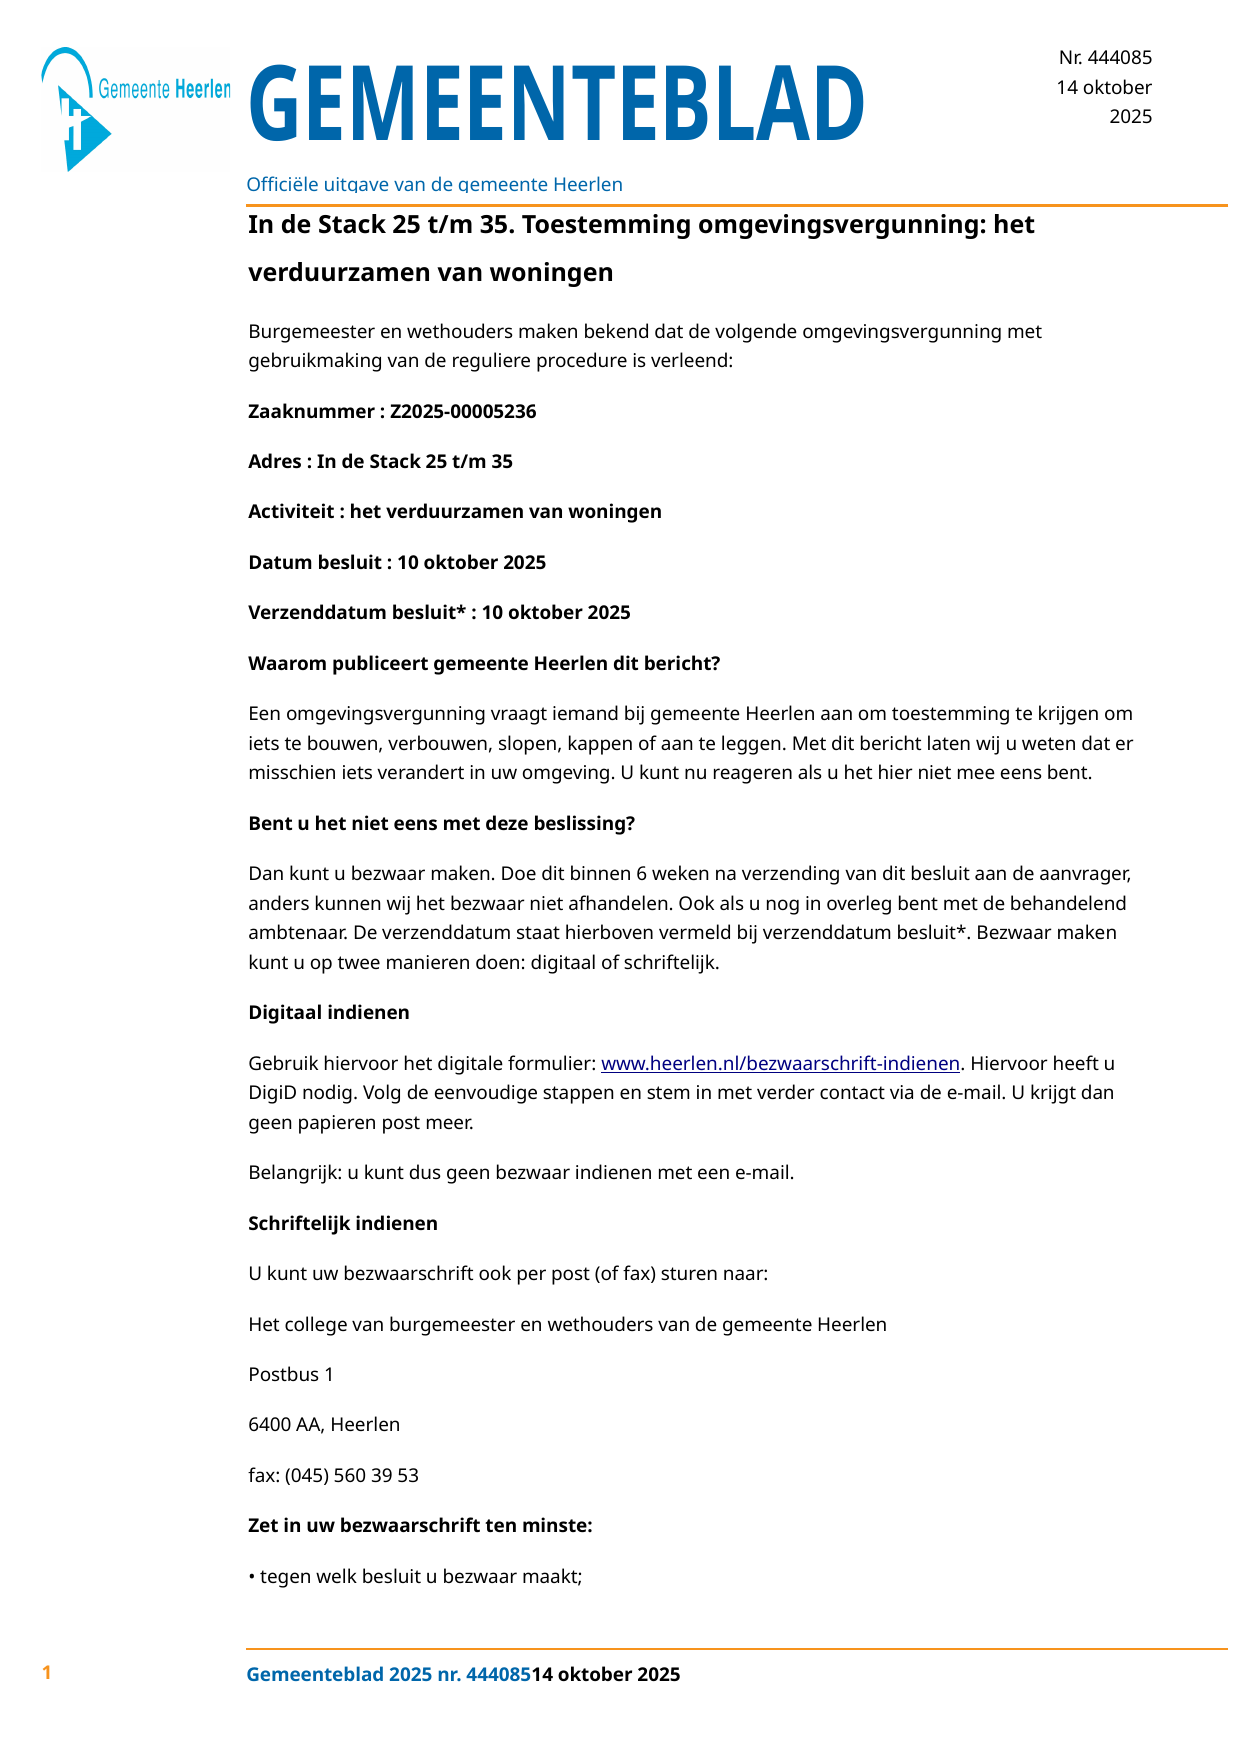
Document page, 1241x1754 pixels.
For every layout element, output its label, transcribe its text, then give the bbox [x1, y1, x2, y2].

text 6400 AA, Heerlen [248, 1412, 1152, 1437]
text Zaaknummer : Z2025-00005236 [248, 398, 1152, 424]
text Het college van burgemeester en wethouders van de gemeente Heerlen [248, 1311, 1152, 1337]
text Datum besluit : 10 oktober 2025 [248, 549, 1152, 575]
text Belangrijk: u kunt dus geen bezwaar indienen met een e-mail. [248, 1159, 1152, 1185]
picture [41, 47, 231, 172]
text fax: (045) 560 39 53 [248, 1462, 1152, 1488]
text Zet in uw bezwaarschrift ten minste: [248, 1512, 1152, 1538]
text Adres : In de Stack 25 t/m 35 [248, 448, 1152, 474]
text U kunt uw bezwaarschrift ook per post (of fax) sturen naar: [248, 1260, 1152, 1286]
text Digitaal indienen [248, 999, 1152, 1025]
text Dan kunt u bezwaar maken. Doe dit binnen 6 weken na verzending van dit besluit aan de aanvrager, anders kunnen wij het bezwaar niet afhandelen. Ook als u nog in overleg bent met de behandelend ambtenaar. De verzenddatum staat hierboven vermeld bij verzenddatum besluit*. Bezwaar maken kunt u op twee manieren doen: digitaal of schriftelijk. [248, 860, 1152, 975]
text Verzenddatum besluit* : 10 oktober 2025 [248, 599, 1152, 625]
text In de Stack 25 t/m 35. Toestemming omgevingsvergunning: het verduurzamen van woningen [248, 207, 1152, 288]
text Waarom publiceert gemeente Heerlen dit bericht? [248, 650, 1152, 676]
text Postbus 1 [248, 1361, 1152, 1387]
text Burgemeester en wethouders maken bekend dat de volgende omgevingsvergunning met gebruikmaking van de reguliere procedure is verleend: [248, 318, 1152, 373]
text Een omgevingsvergunning vraagt iemand bij gemeente Heerlen aan om toestemming te krijgen om iets te bouwen, verbouwen, slopen, kappen of aan te leggen. Met dit bericht laten wij u weten dat er misschien iets verandert in uw omgeving. U kunt nu reageren als u het hier niet mee eens bent. [248, 700, 1152, 785]
picture [41, 47, 59, 70]
text Activiteit : het verduurzamen van woningen [248, 499, 1152, 524]
text Gebruik hiervoor het digitale formulier: www.heerlen.nl/bezwaarschrift-indienen. Hiervoor heeft u DigiD nodig. Volg de eenvoudige stappen en stem in met verder contact via de e-mail. U krijgt dan geen papieren post meer. [248, 1050, 1152, 1135]
text Bent u het niet eens met deze beslissing? [248, 810, 1152, 836]
text Schriftelijk indienen [248, 1210, 1152, 1236]
text • tegen welk besluit u bezwaar maakt; [248, 1563, 1152, 1589]
